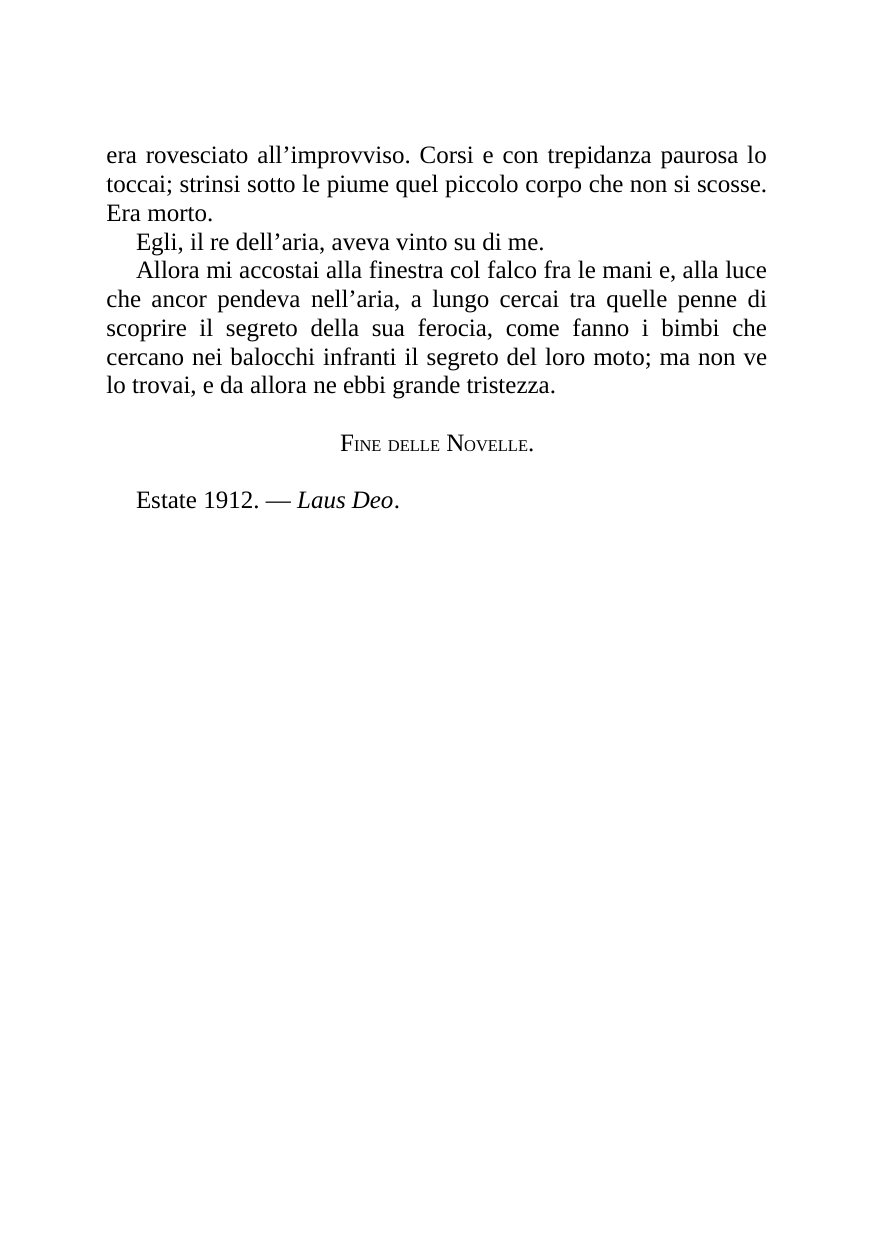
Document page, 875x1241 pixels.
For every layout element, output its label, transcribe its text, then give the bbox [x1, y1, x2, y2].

text era rovesciato all’improvviso. Corsi e con trepidanza paurosa lo toccai; strinsi sotto le piume quel piccolo corpo che non si scosse. Era morto. [106, 140, 768, 227]
text Estate 1912. — Laus Deo. [106, 485, 768, 514]
text Allora mi accostai alla finestra col falco fra le mani e, alla luce che ancor pendeva nell’aria, a lungo cercai tra quelle penne di scoprire il segreto della sua ferocia, come fanno i bimbi che cercano nei balocchi infranti il segreto del loro moto; ma non ve lo trovai, e da allora ne ebbi grande tristezza. [106, 255, 768, 399]
text Egli, il re dell’aria, aveva vinto su di me. [106, 227, 768, 255]
text Fine delle Novelle. [106, 428, 768, 457]
